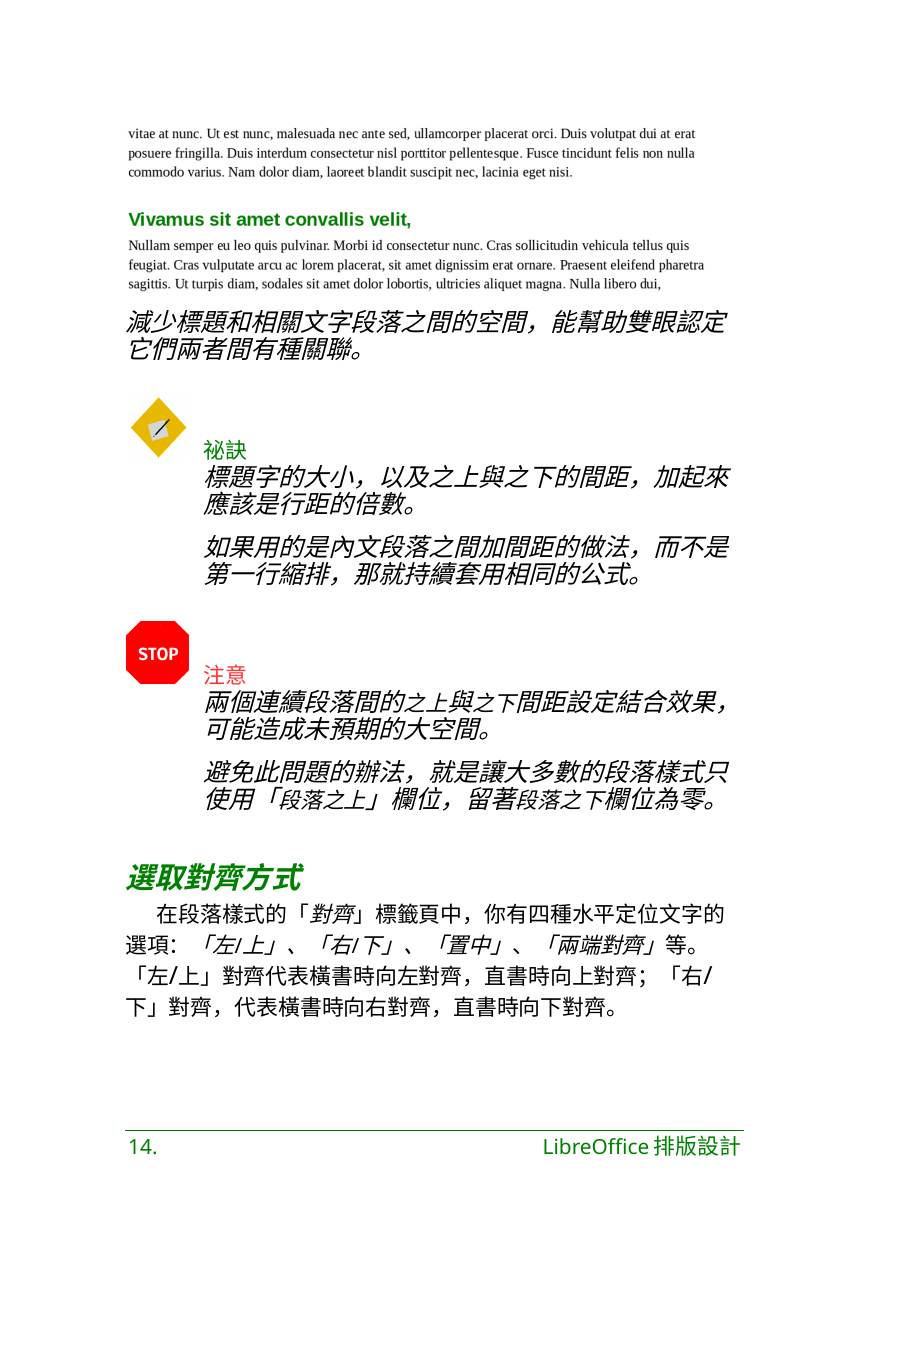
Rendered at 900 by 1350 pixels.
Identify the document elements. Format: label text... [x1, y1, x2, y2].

text 在段落樣式的「對齊」標籤頁中，你有四種水平定位文字的選項：「左/上」、「右/下」、「置中」、「兩端對齊」等。「左/上」對齊代表橫書時向左對齊，直書時向上對齊；「右/下」對齊，代表橫書時向右對齊，直書時向下對齊。 [125, 897, 744, 1022]
table_header [125, 125, 744, 302]
picture [126, 396, 189, 459]
list 祕訣 [125, 395, 744, 465]
table_cell 減少標題和相關文字段落之間的空間，能幫助雙眼認定它們兩者間有種關聯。 [125, 302, 744, 364]
text 如果用的是內文段落之間加間距的做法，而不是第一行縮排，那就持續套用相同的公式。 [203, 535, 744, 589]
list 注意 [125, 620, 744, 690]
text 避免此問題的辦法，就是讓大多數的段落樣式只使用「段落之上」欄位，留著段落之下欄位為零。 [203, 760, 744, 814]
text 標題字的大小，以及之上與之下的間距，加起來應該是行距的倍數。 [203, 465, 744, 519]
text 兩個連續段落間的之上與之下間距設定結合效果，可能造成未預期的大空間。 [203, 690, 744, 744]
picture [125, 125, 709, 300]
picture [126, 621, 189, 684]
subtitle 選取對齊方式 [125, 855, 744, 897]
